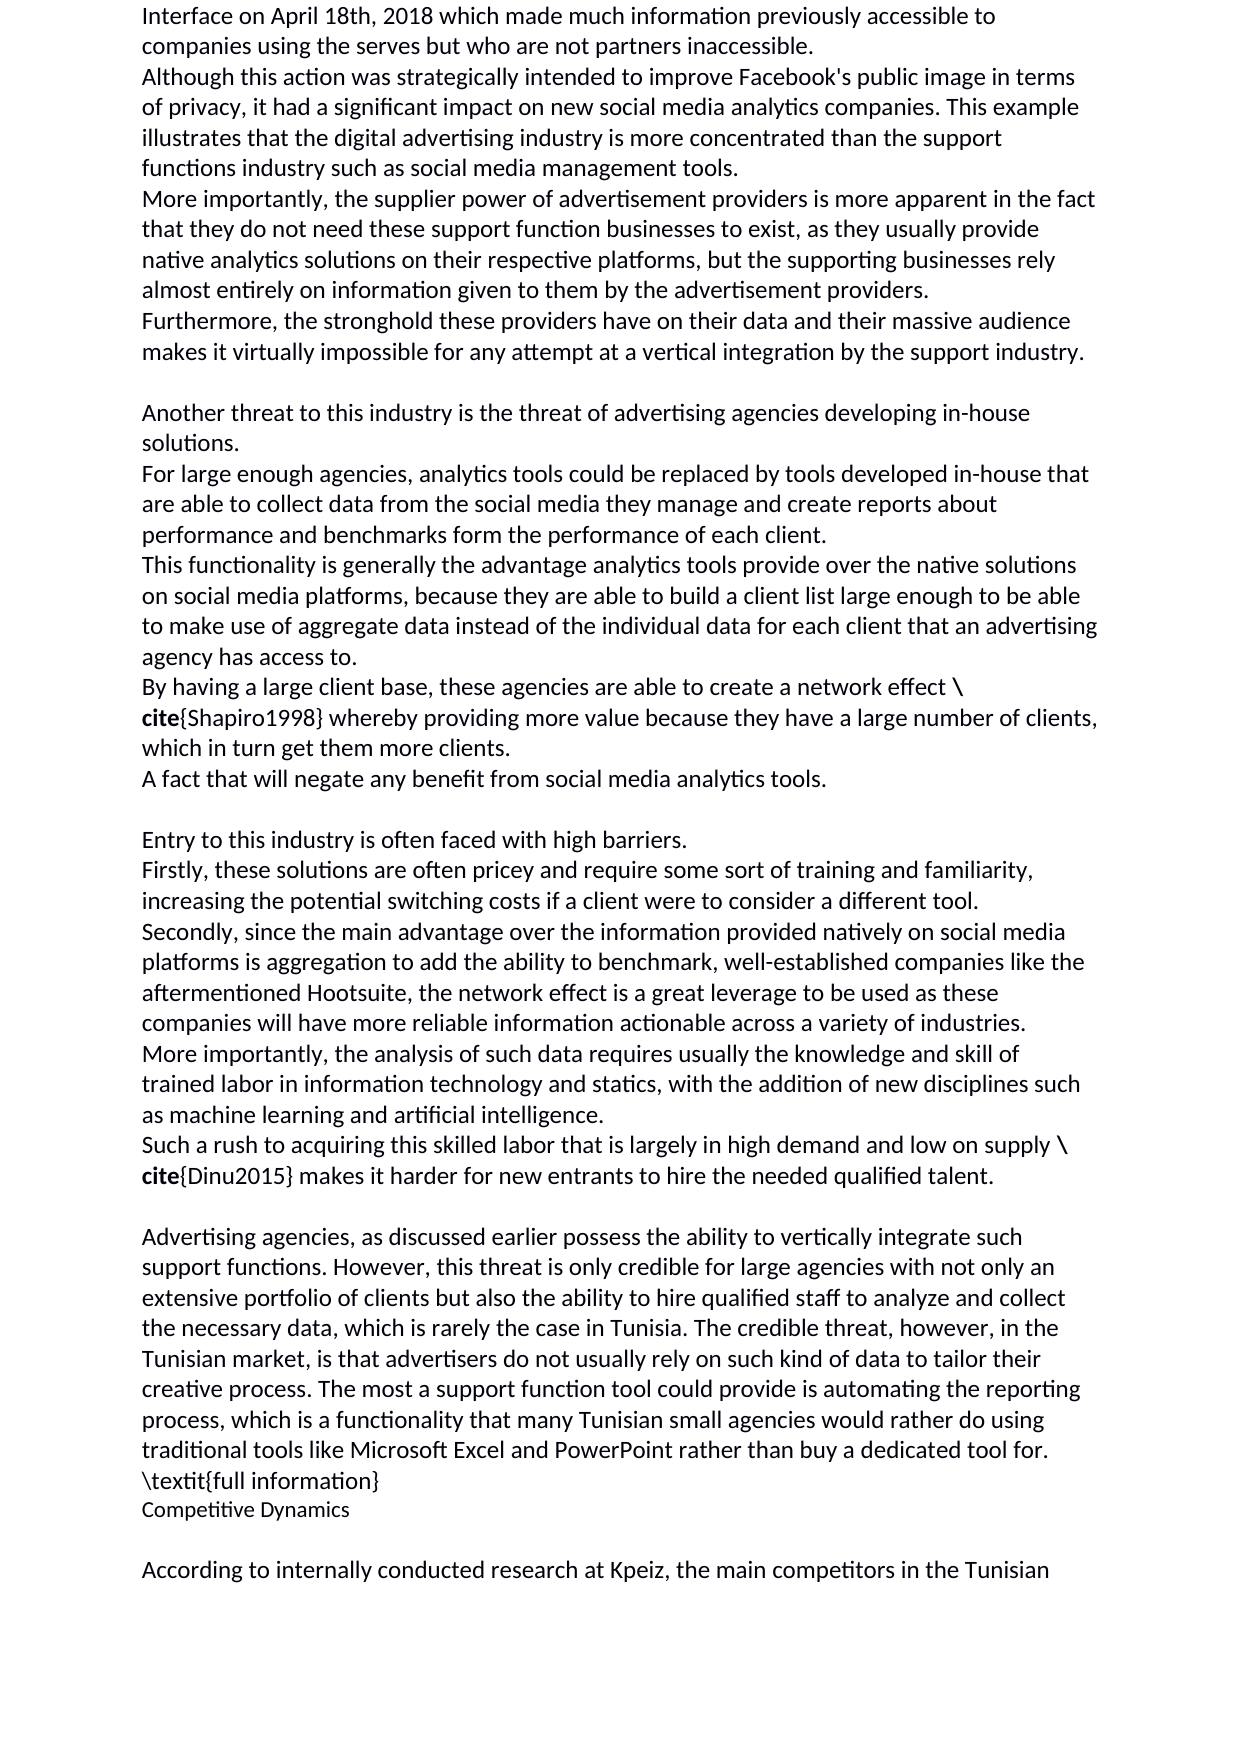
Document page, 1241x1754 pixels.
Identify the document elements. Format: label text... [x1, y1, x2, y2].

text \textit{full information} [142, 1465, 1098, 1496]
text A fact that will negate any benefit from social media analytics tools. [142, 763, 1098, 793]
text Furthermore, the stronghold these providers have on their data and their massive audience makes it virtually impossible for any attempt at a vertical integration by the support industry. [142, 305, 1098, 366]
text Although this action was strategically intended to improve Facebook's public image in terms of privacy, it had a significant impact on new social media analytics companies. This example illustrates that the digital advertising industry is more concentrated than the support functions industry such as social media management tools. [142, 61, 1098, 183]
text More importantly, the supplier power of advertisement providers is more apparent in the fact that they do not need these support function businesses to exist, as they usually provide native analytics solutions on their respective platforms, but the supporting businesses rely almost entirely on information given to them by the advertisement providers. [142, 183, 1098, 305]
text Interface on April 18th, 2018 which made much information previously accessible to companies using the serves but who are not partners inaccessible. [142, 0, 1098, 61]
text For large enough agencies, analytics tools could be replaced by tools developed in-house that are able to collect data from the social media they manage and create reports about performance and benchmarks form the performance of each client. [142, 458, 1098, 549]
text More importantly, the analysis of such data requires usually the knowledge and skill of trained labor in information technology and statics, with the addition of new disciplines such as machine learning and artificial intelligence. [142, 1038, 1098, 1129]
text By having a large client base, these agencies are able to create a network effect \cite{Shapiro1998} whereby providing more value because they have a large number of clients, which in turn get them more clients. [142, 671, 1098, 763]
text Firstly, these solutions are often pricey and require some sort of training and familiarity, increasing the potential switching costs if a client were to consider a different tool. [142, 854, 1098, 916]
text Such a rush to acquiring this skilled labor that is largely in high demand and low on supply \cite{Dinu2015} makes it harder for new entrants to hire the needed qualified talent. [142, 1129, 1098, 1190]
text This functionality is generally the advantage analytics tools provide over the native solutions on social media platforms, because they are able to build a client list large enough to be able to make use of aggregate data instead of the individual data for each client that an advertising agency has access to. [142, 549, 1098, 671]
text Competitive Dynamics [142, 1496, 1098, 1523]
text According to internally conducted research at Kpeiz, the main competitors in the Tunisian [142, 1554, 1098, 1584]
text Another threat to this industry is the threat of advertising agencies developing in-house solutions. [142, 397, 1098, 458]
text Advertising agencies, as discussed earlier possess the ability to vertically integrate such support functions. However, this threat is only credible for large agencies with not only an extensive portfolio of clients but also the ability to hire qualified staff to analyze and collect the necessary data, which is rarely the case in Tunisia. The credible threat, however, in the Tunisian market, is that advertisers do not usually rely on such kind of data to tailor their creative process. The most a support function tool could provide is automating the reporting process, which is a functionality that many Tunisian small agencies would rather do using traditional tools like Microsoft Excel and PowerPoint rather than buy a dedicated tool for. [142, 1221, 1098, 1465]
text Secondly, since the main advantage over the information provided natively on social media platforms is aggregation to add the ability to benchmark, well-established companies like the aftermentioned Hootsuite, the network effect is a great leverage to be used as these companies will have more reliable information actionable across a variety of industries. [142, 916, 1098, 1038]
text Entry to this industry is often faced with high barriers. [142, 824, 1098, 854]
